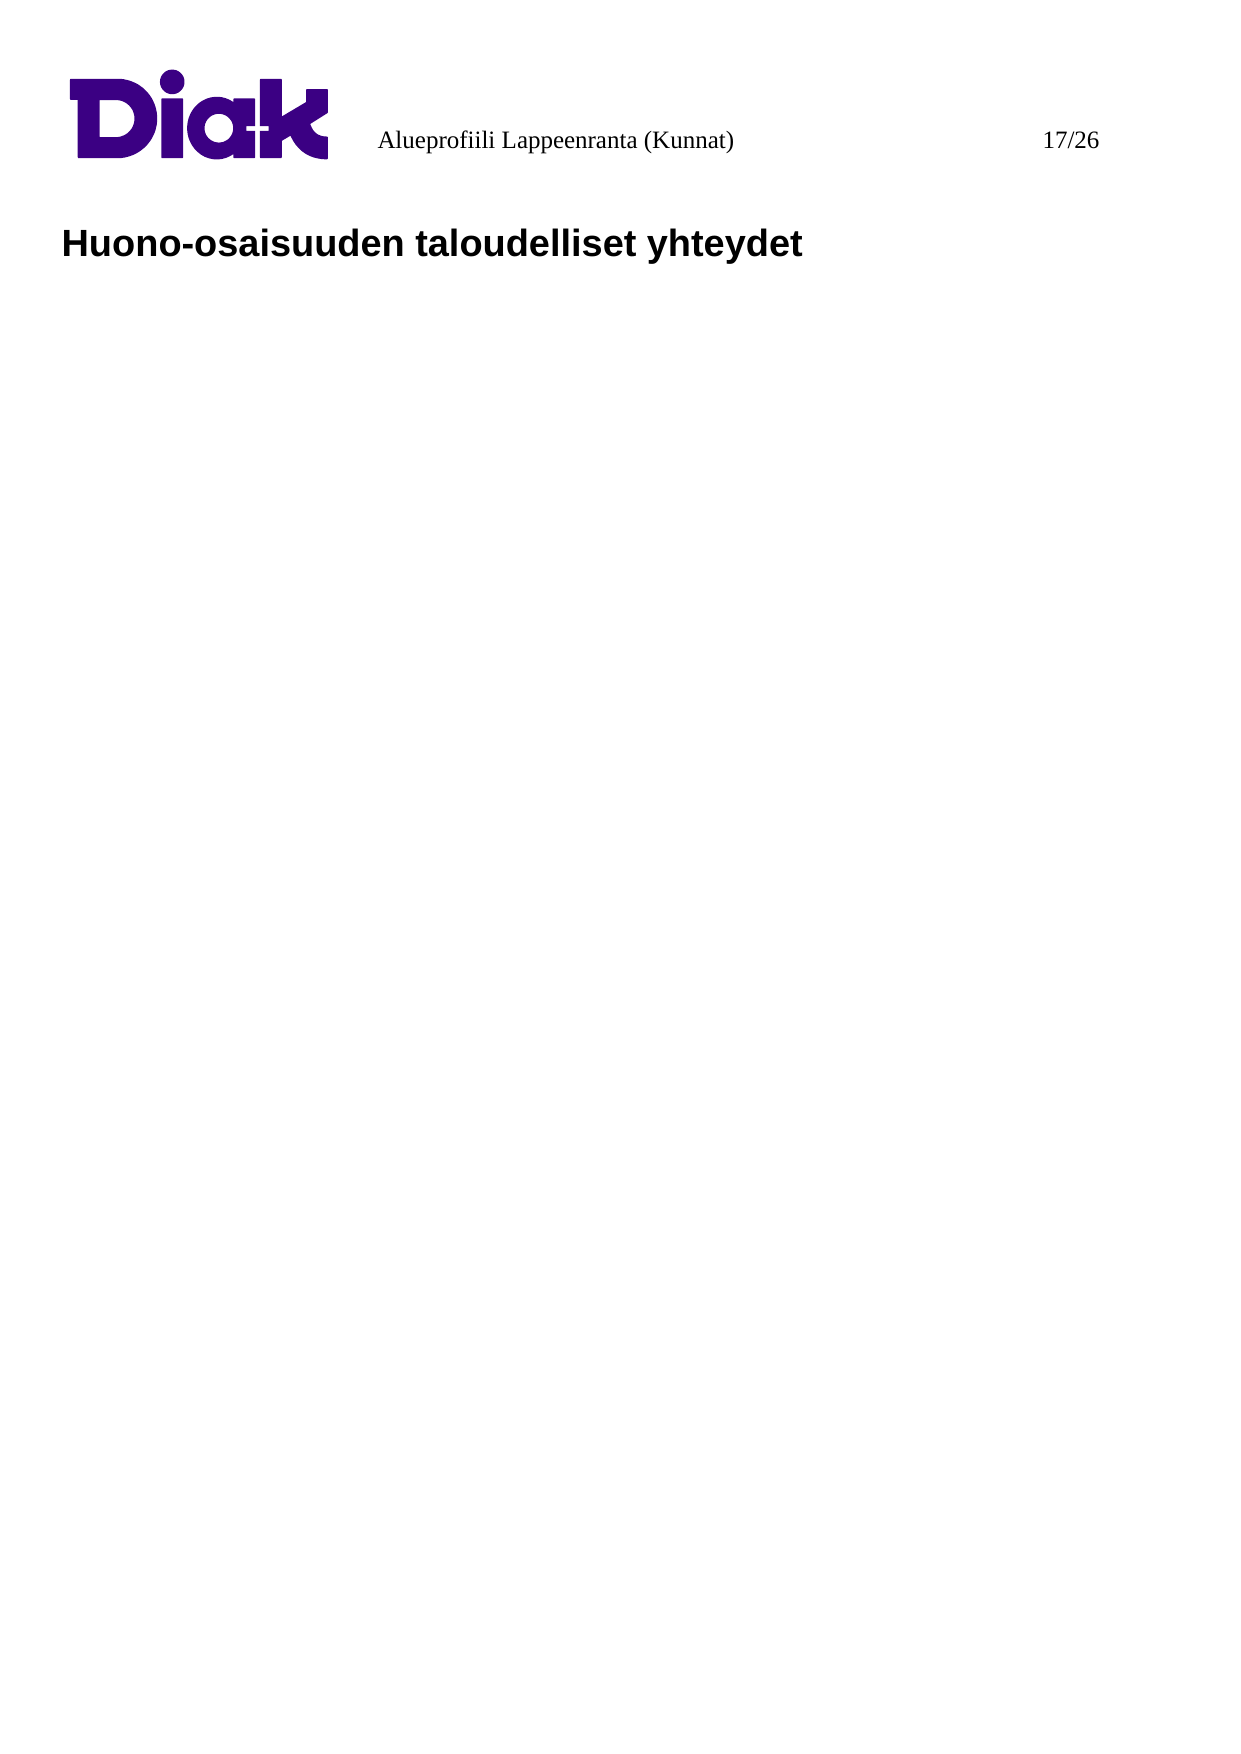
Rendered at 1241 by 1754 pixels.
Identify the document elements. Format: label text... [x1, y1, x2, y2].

subtitle Huono-osaisuuden taloudelliset yhteydet [61, 221, 1179, 265]
